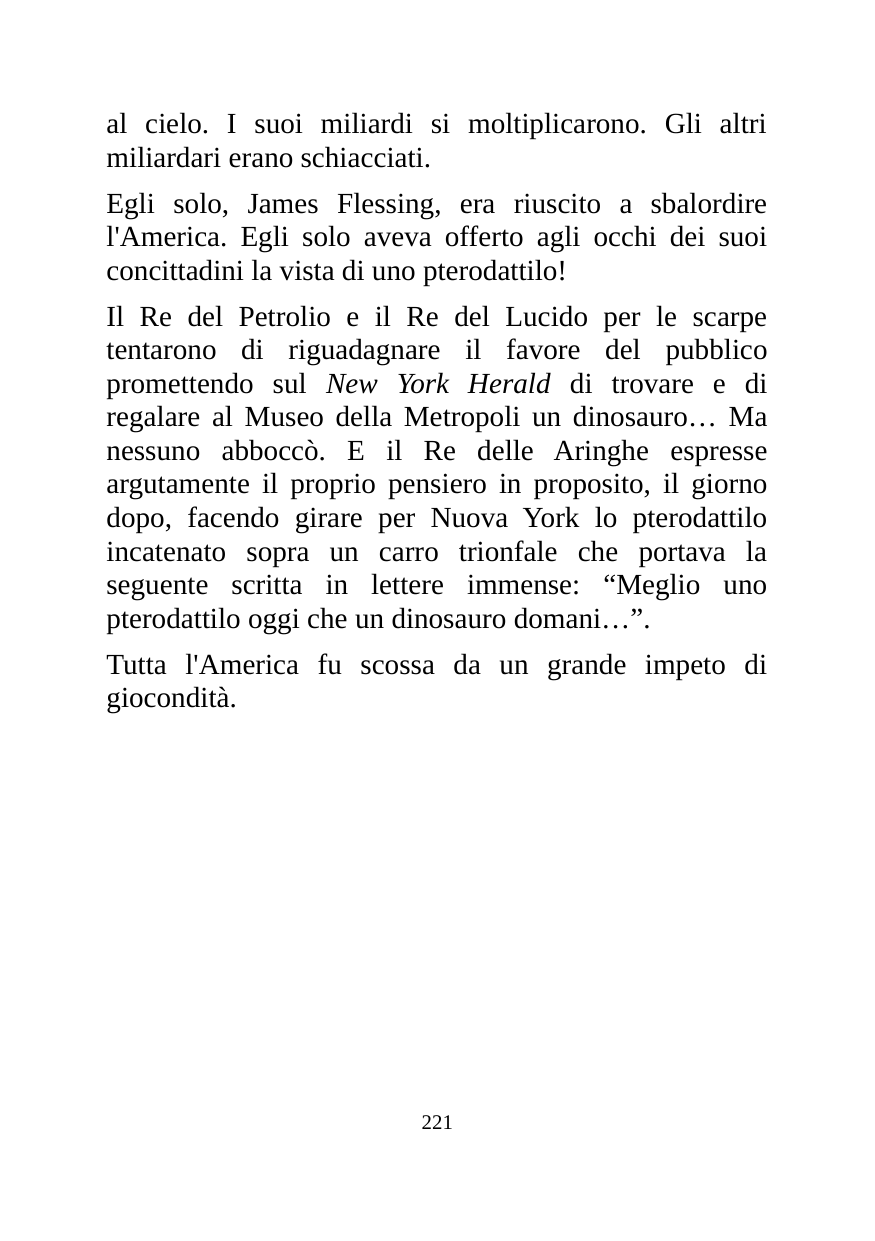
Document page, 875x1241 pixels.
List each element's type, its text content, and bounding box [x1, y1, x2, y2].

text Il Re del Petrolio e il Re del Lucido per le scarpe tentarono di riguadagnare il favore del pubblico promettendo sul New York Herald di trovare e di regalare al Museo della Metropoli un dinosauro… Ma nessuno abboccò. E il Re delle Aringhe espresse argutamente il proprio pensiero in proposito, il giorno dopo, facendo girare per Nuova York lo pterodattilo incatenato sopra un carro trionfale che portava la seguente scritta in lettere immense: “Meglio uno pterodattilo oggi che un dinosauro domani…”. [106, 299, 768, 634]
text Egli solo, James Flessing, era riuscito a sbalordire l'America. Egli solo aveva offerto agli occhi dei suoi concittadini la vista di uno pterodattilo! [106, 186, 768, 286]
text al cielo. I suoi miliardi si moltiplicarono. Gli altri miliardari erano schiacciati. [106, 106, 768, 173]
text Tutta l'America fu scossa da un grande impeto di giocondità. [106, 647, 768, 714]
